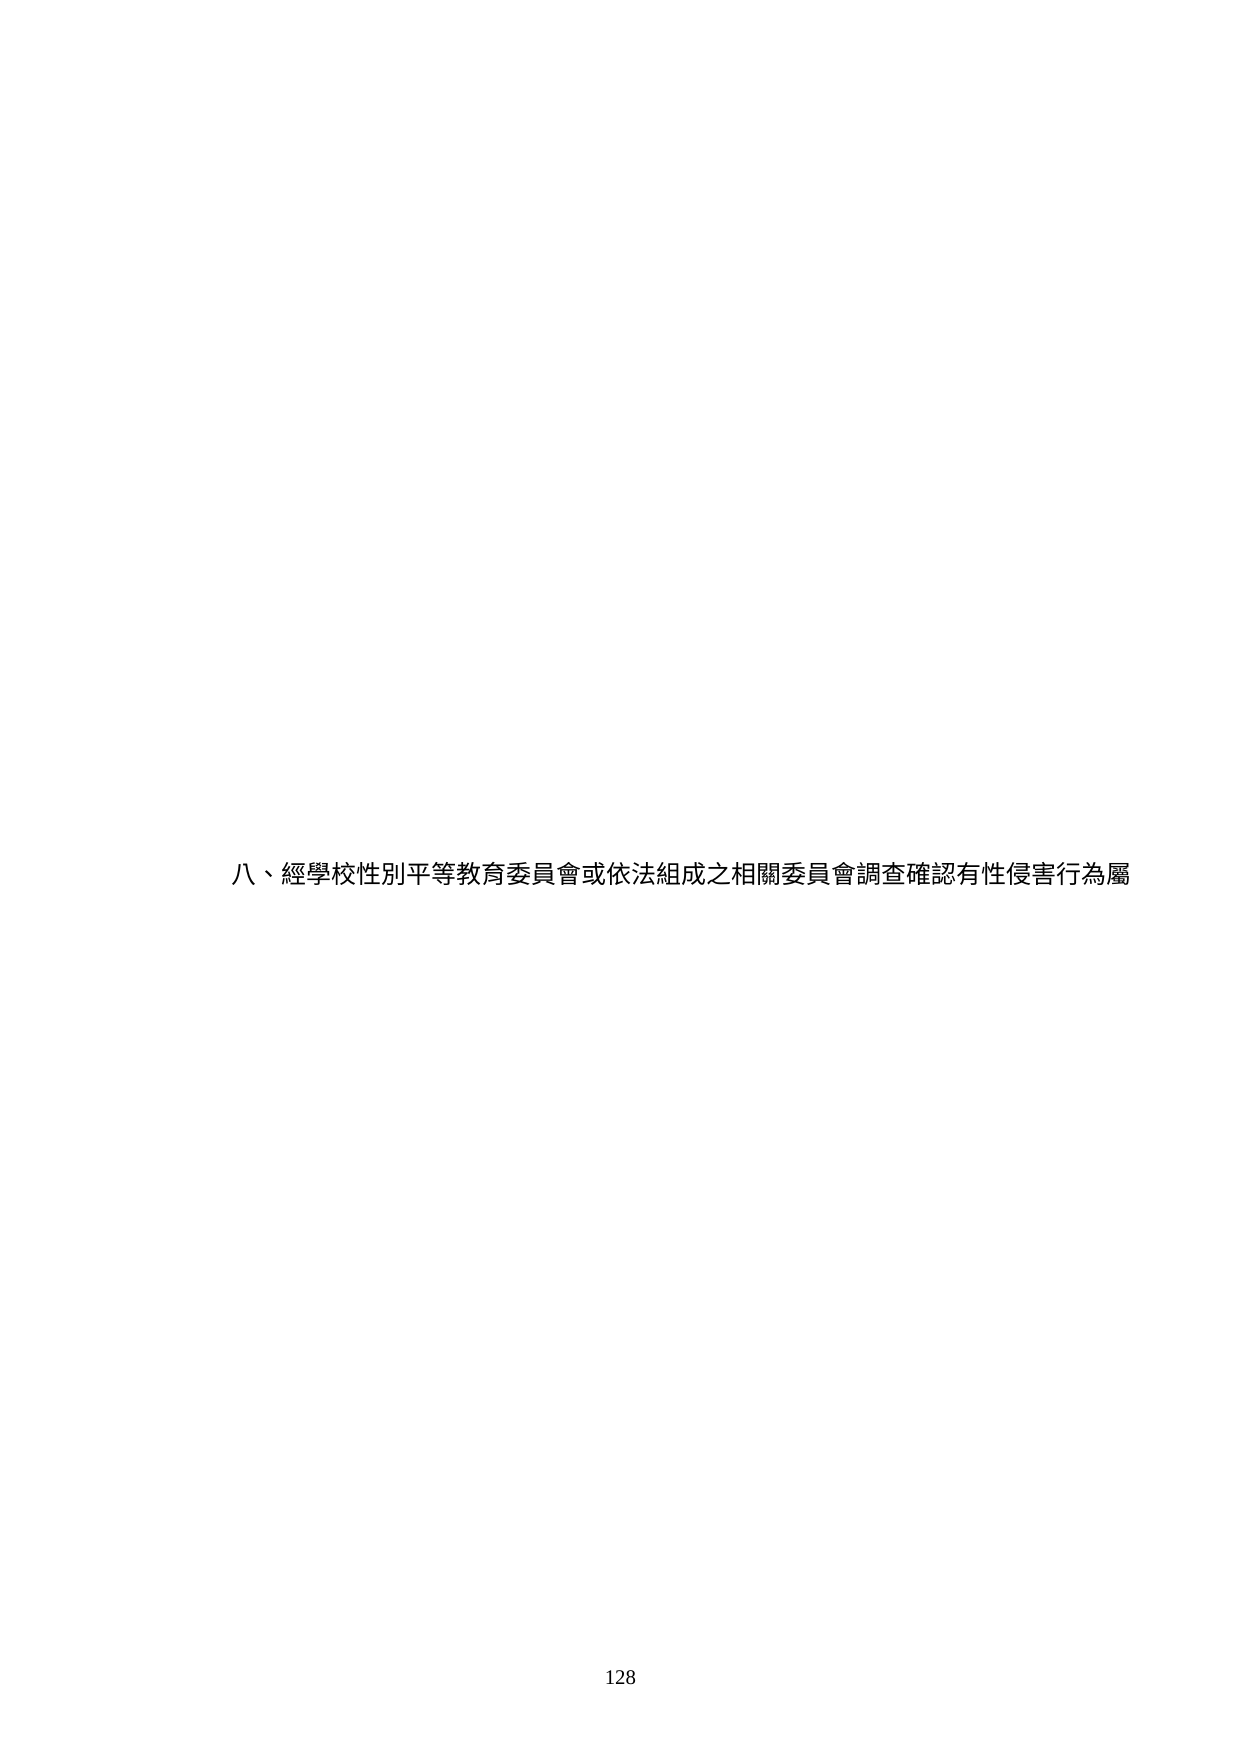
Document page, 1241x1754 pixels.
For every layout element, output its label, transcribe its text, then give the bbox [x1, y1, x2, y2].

text 八、經學校性別平等教育委員會或依法組成之相關委員會調查確認有性侵害行為屬 [231, 831, 1134, 893]
